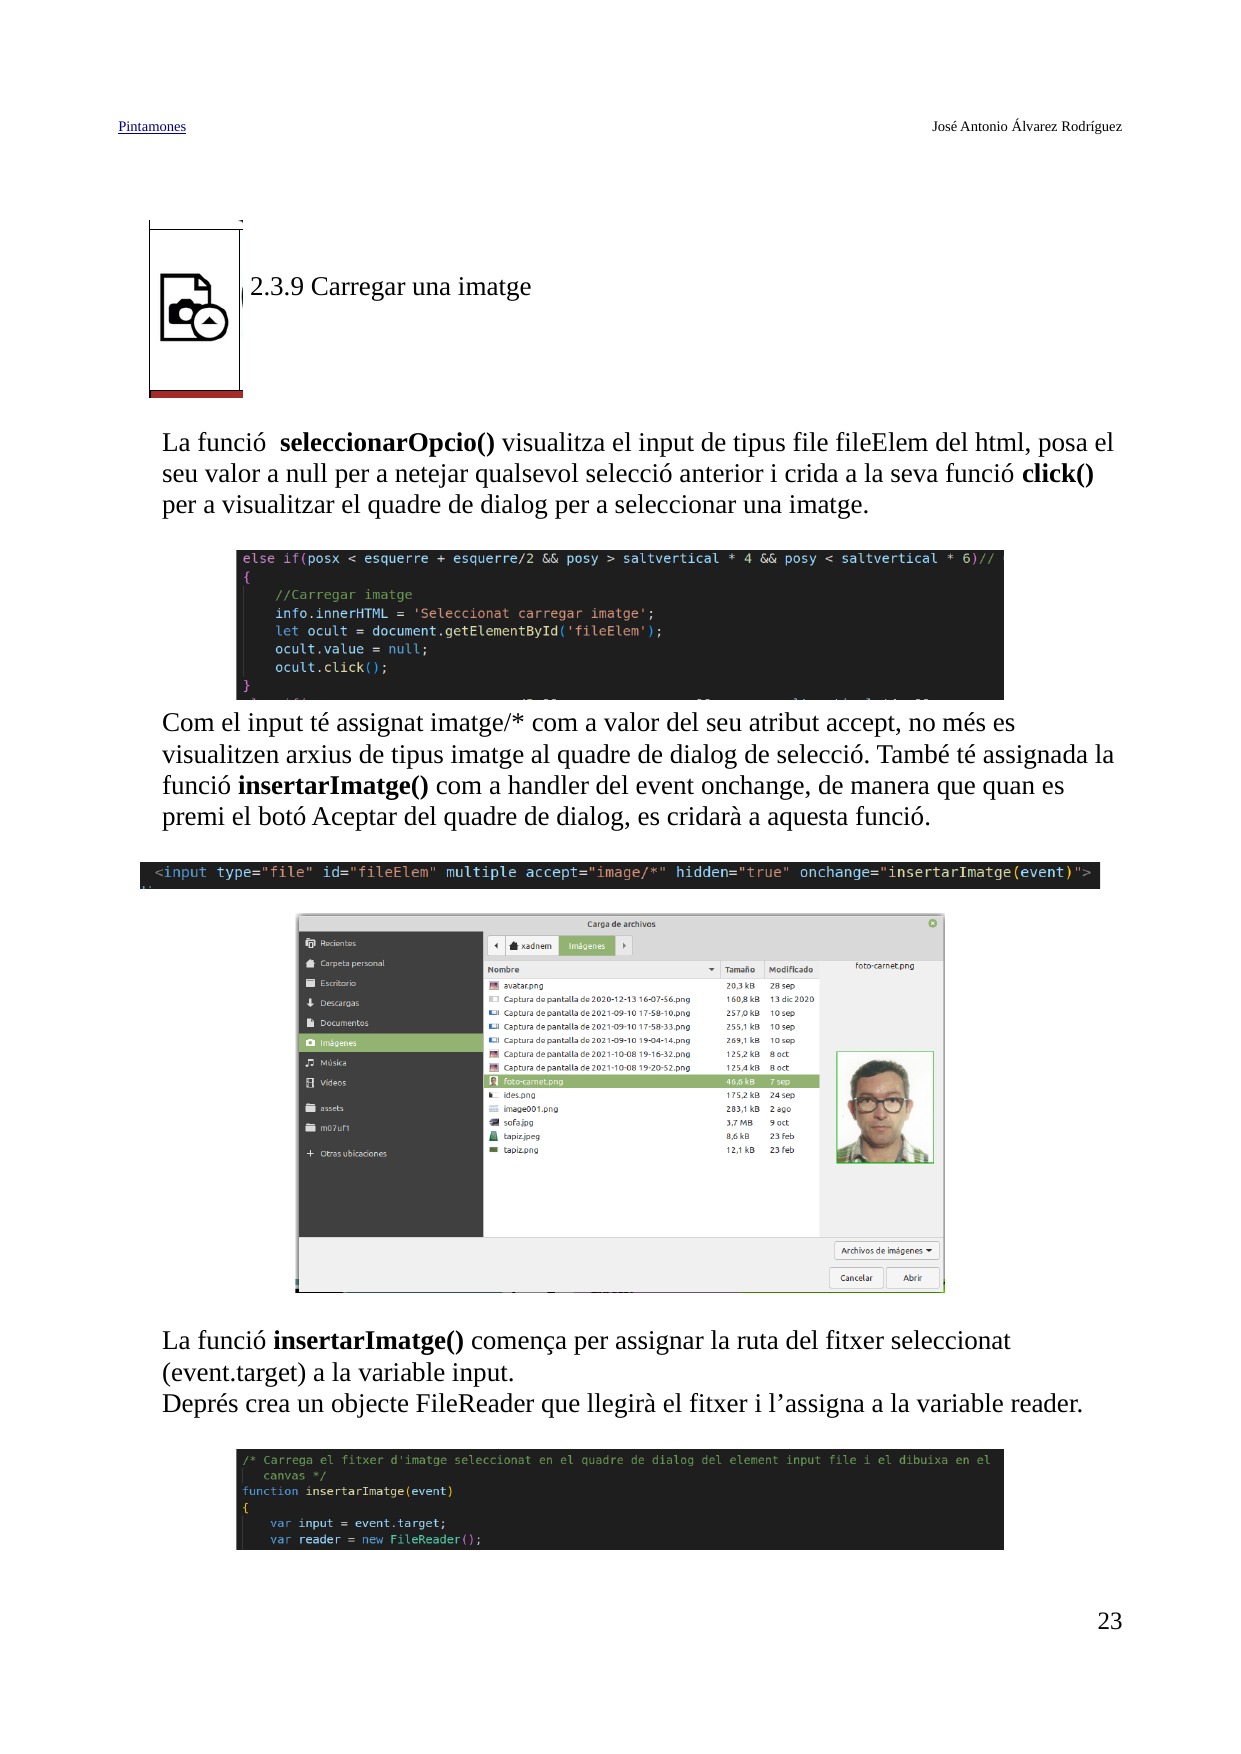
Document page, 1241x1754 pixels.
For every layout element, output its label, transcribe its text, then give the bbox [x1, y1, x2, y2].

picture [236, 1449, 1004, 1550]
picture [144, 220, 243, 398]
picture [295, 913, 945, 1293]
picture [236, 550, 1004, 700]
picture [140, 862, 1101, 889]
text La funció insertarImatge() comença per assignar la ruta del fitxer seleccionat (event.target) a la variable input. [162, 1324, 1122, 1387]
text [118, 271, 144, 302]
text 2.3.9 Carregar una imatge [243, 271, 1122, 302]
text Deprés crea un objecte FileReader que llegirà el fitxer i l’assigna a la variable reader. [162, 1387, 1122, 1418]
text La funció seleccionarOpcio() visualitza el input de tipus file fileElem del html, posa el seu valor a null per a netejar qualsevol selecció anterior i crida a la seva funció click() per a visualitzar el quadre de dialog per a seleccionar una imatge. [162, 426, 1122, 520]
text Com el input té assignat imatge/* com a valor del seu atribut accept, no més es visualitzen arxius de tipus imatge al quadre de dialog de selecció. També té assignada la funció insertarImatge() com a handler del event onchange, de manera que quan es premi el botó Aceptar del quadre de dialog, es cridarà a aquesta funció. [162, 707, 1122, 831]
